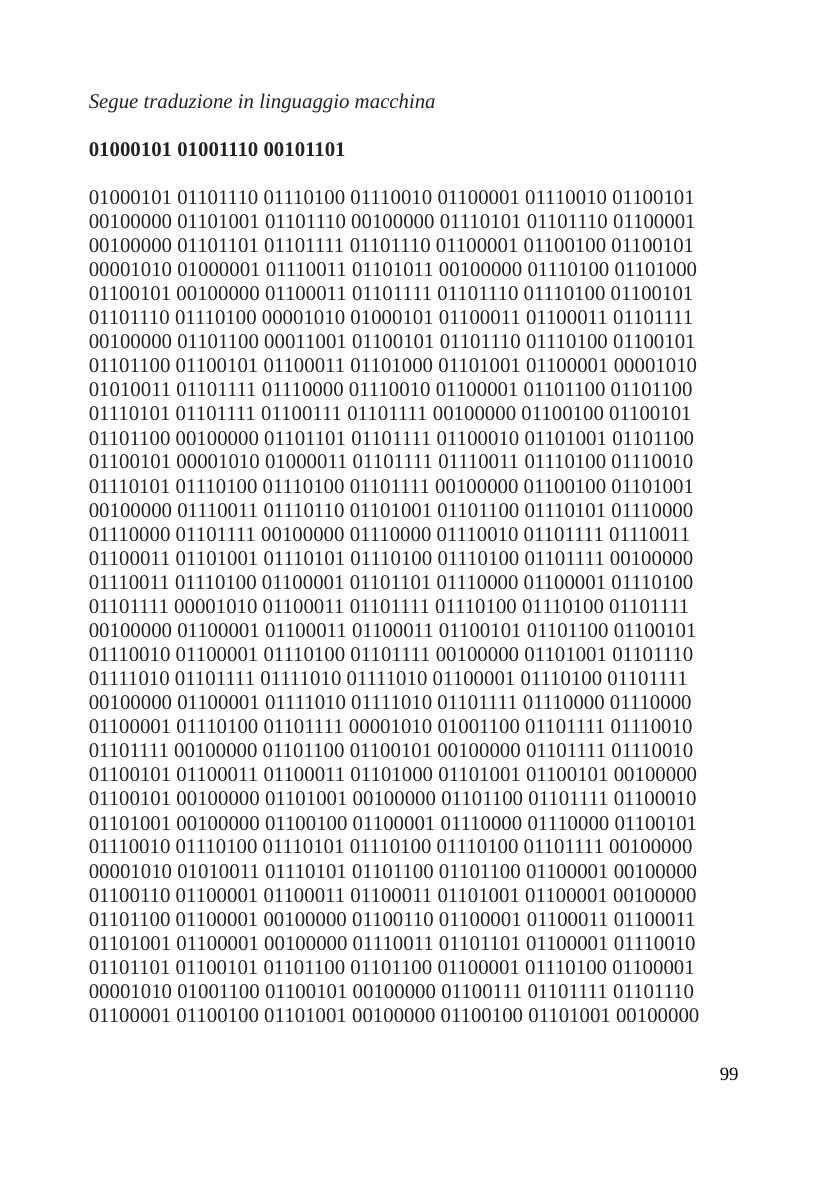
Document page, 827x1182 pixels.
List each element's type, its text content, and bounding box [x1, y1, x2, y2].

text 01000101 01001110 00101101 [88, 137, 738, 161]
text 01000101 01101110 01110100 01110010 01100001 01110010 01100101 00100000 01101001 01101110 00100000 01110101 01101110 01100001 00100000 01101101 01101111 01101110 01100001 01100100 01100101 00001010 01000001 01110011 01101011 00100000 01110100 01101000 01100101 00100000 01100011 01101111 01101110 01110100 01100101 01101110 01110100 00001010 01000101 01100011 01100011 01101111 00100000 01101100 00011001 01100101 01101110 01110100 01100101 01101100 01100101 01100011 01101000 01101001 01100001 00001010 01010011 01101111 01110000 01110010 01100001 01101100 01101100 01110101 01101111 01100111 01101111 00100000 01100100 01100101 01101100 00100000 01101101 01101111 01100010 01101001 01101100 01100101 00001010 01000011 01101111 01110011 01110100 01110010 01110101 01110100 01110100 01101111 00100000 01100100 01101001 00100000 01110011 01110110 01101001 01101100 01110101 01110000 01110000 01101111 00100000 01110000 01110010 01101111 01110011 01100011 01101001 01110101 01110100 01110100 01101111 00100000 01110011 01110100 01100001 01101101 01110000 01100001 01110100 01101111 00001010 01100011 01101111 01110100 01110100 01101111 00100000 01100001 01100011 01100011 01100101 01101100 01100101 01110010 01100001 01110100 01101111 00100000 01101001 01101110 01111010 01101111 01111010 01111010 01100001 01110100 01101111 00100000 01100001 01111010 01111010 01101111 01110000 01110000 01100001 01110100 01101111 00001010 01001100 01101111 01110010 01101111 00100000 01101100 01100101 00100000 01101111 01110010 01100101 01100011 01100011 01101000 01101001 01100101 00100000 01100101 00100000 01101001 00100000 01101100 01101111 01100010 01101001 00100000 01100100 01100001 01110000 01110000 01100101 01110010 01110100 01110101 01110100 01110100 01101111 00100000 00001010 01010011 01110101 01101100 01101100 01100001 00100000 01100110 01100001 01100011 01100011 01101001 01100001 00100000 01101100 01100001 00100000 01100110 01100001 01100011 01100011 01101001 01100001 00100000 01110011 01101101 01100001 01110010 01101101 01100101 01101100 01101100 01100001 01110100 01100001 00001010 01001100 01100101 00100000 01100111 01101111 01101110 01100001 01100100 01101001 00100000 01100100 01101001 00100000 [88, 185, 738, 1027]
text Segue traduzione in linguaggio macchina [88, 88, 738, 113]
